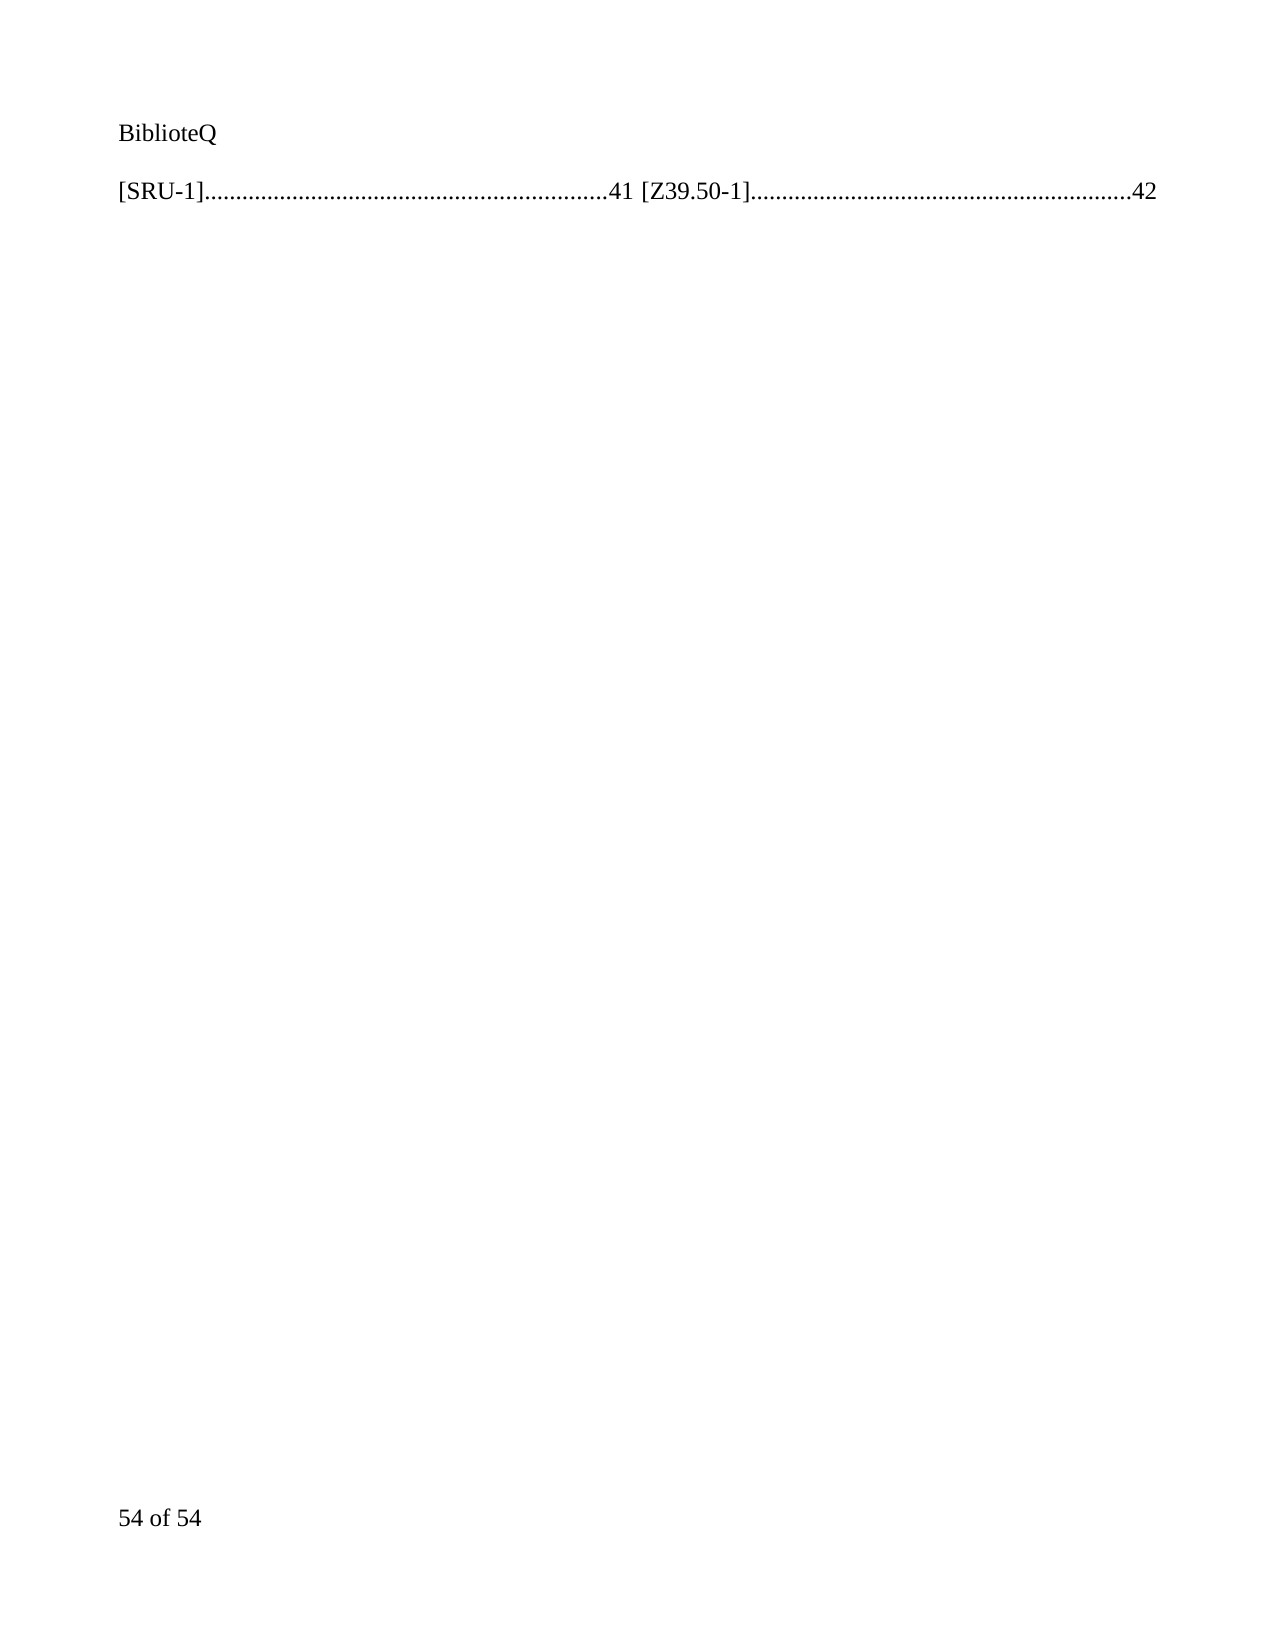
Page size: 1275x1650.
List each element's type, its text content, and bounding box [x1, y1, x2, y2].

text [SRU-1] 41 [118, 176, 634, 205]
text [Z39.50-1] 42 [641, 176, 1157, 205]
